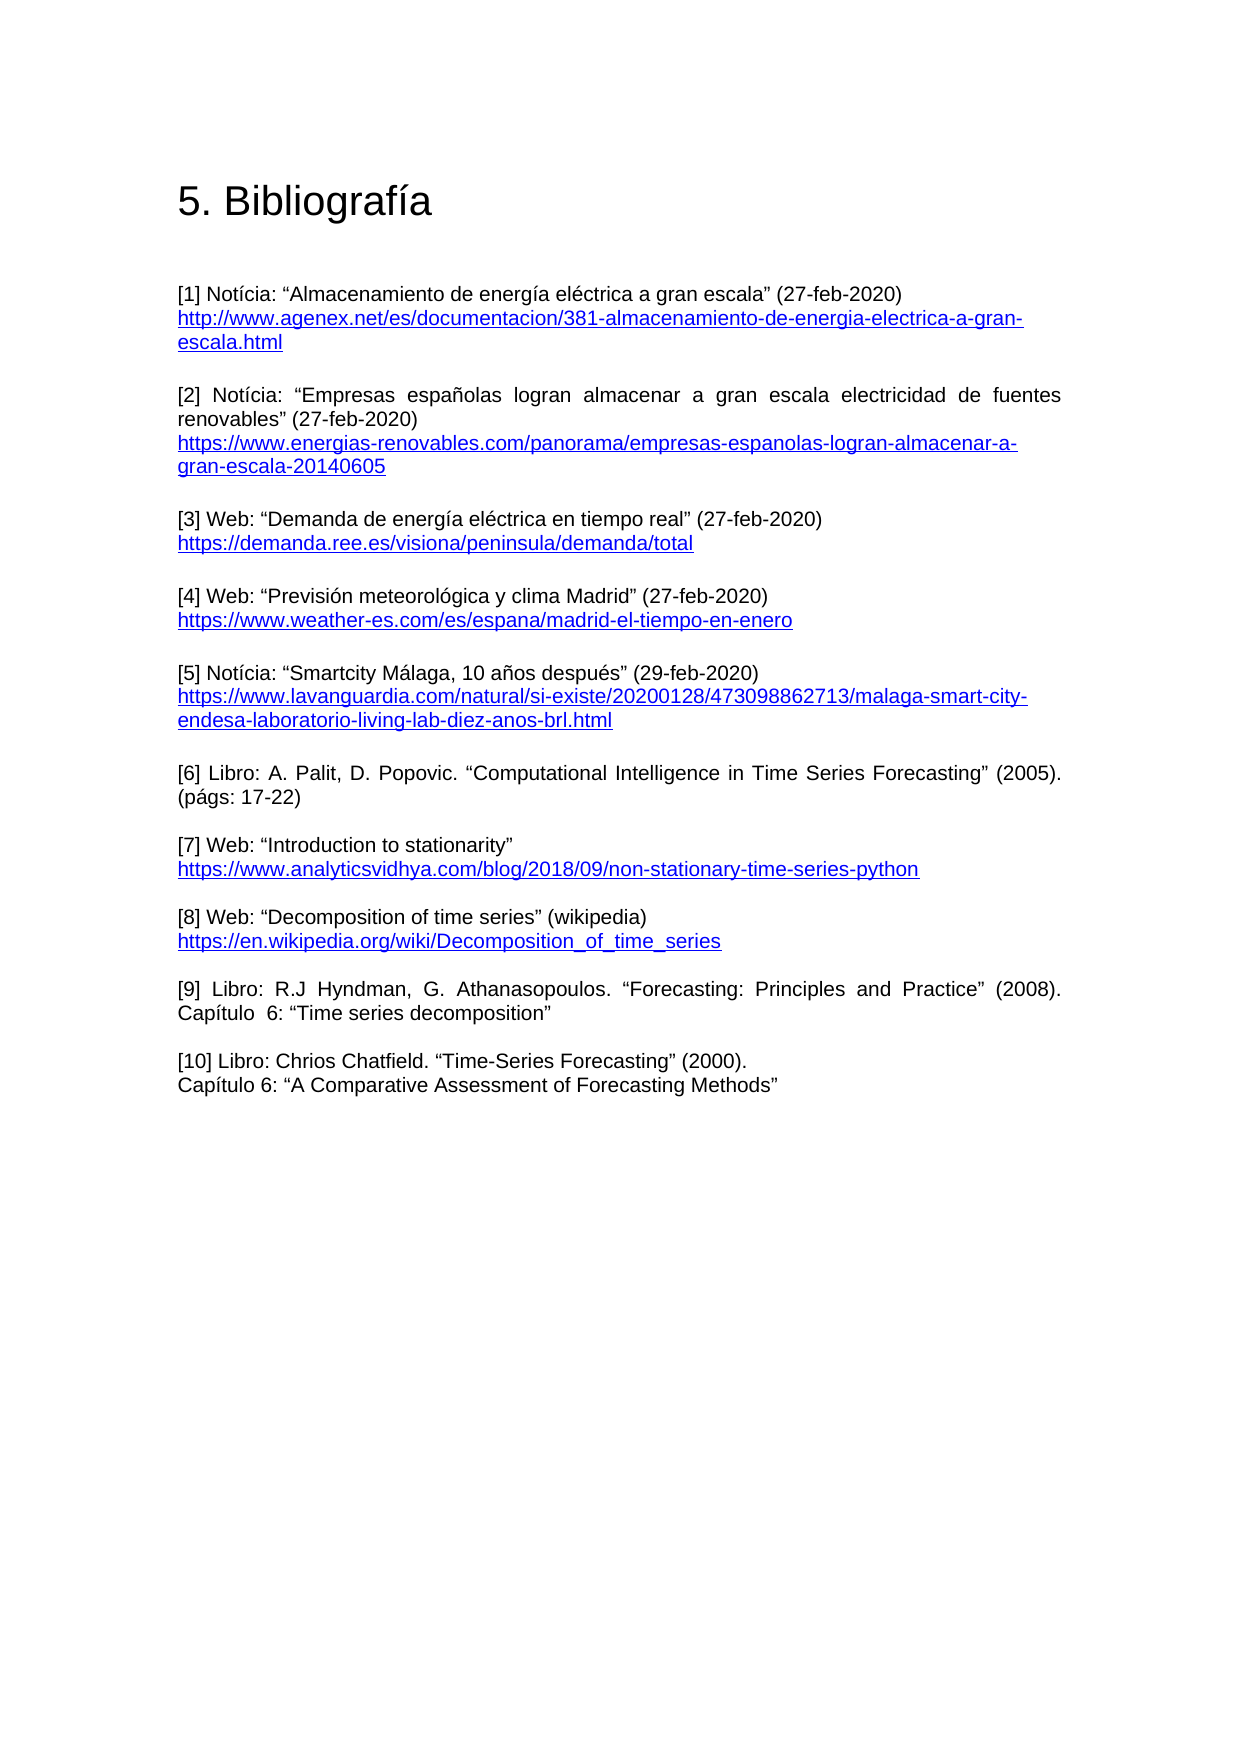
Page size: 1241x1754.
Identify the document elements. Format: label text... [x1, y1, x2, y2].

text https://demanda.ree.es/visiona/peninsula/demanda/total [177, 531, 1063, 555]
text Capítulo 6: “A Comparative Assessment of Forecasting Methods” [177, 1072, 1063, 1096]
text https://www.analyticsvidhya.com/blog/2018/09/non-stationary-time-series-python [177, 857, 1063, 881]
text [8] Web: “Decomposition of time series” (wikipedia) [177, 905, 1063, 929]
text [5] Notícia: “Smartcity Málaga, 10 años después” (29-feb-2020) [177, 660, 1063, 684]
text http://www.agenex.net/es/documentacion/381-almacenamiento-de-energia-electrica-a-gran-escala.html [177, 306, 1063, 354]
text [2] Notícia: “Empresas españolas logran almacenar a gran escala electricidad de fuentes renovables” (27-feb-2020) [177, 382, 1063, 430]
text [3] Web: “Demanda de energía eléctrica en tiempo real” (27-feb-2020) [177, 507, 1063, 531]
text [7] Web: “Introduction to stationarity” [177, 833, 1063, 857]
text https://www.weather-es.com/es/espana/madrid-el-tiempo-en-enero [177, 608, 1063, 632]
text [4] Web: “Previsión meteorológica y clima Madrid” (27-feb-2020) [177, 584, 1063, 608]
text [9] Libro: R.J Hyndman, G. Athanasopoulos. “Forecasting: Principles and Practice” (2008). Capítulo 6: “Time series decomposition” [177, 977, 1063, 1024]
text https://www.energias-renovables.com/panorama/empresas-espanolas-logran-almacenar-a-gran-escala-20140605 [177, 430, 1063, 478]
subtitle 5. Bibliografía [177, 176, 1063, 224]
text https://www.lavanguardia.com/natural/si-existe/20200128/473098862713/malaga-smart-city-endesa-laboratorio-living-lab-diez-anos-brl.html [177, 684, 1063, 732]
text https://en.wikipedia.org/wiki/Decomposition_of_time_series [177, 929, 1063, 953]
text [6] Libro: A. Palit, D. Popovic. “Computational Intelligence in Time Series Forecasting” (2005). (págs: 17-22) [177, 761, 1063, 809]
text [1] Notícia: “Almacenamiento de energía eléctrica a gran escala” (27-feb-2020) [177, 282, 1063, 306]
text [10] Libro: Chrios Chatfield. “Time‐Series Forecasting” (2000). [177, 1048, 1063, 1072]
